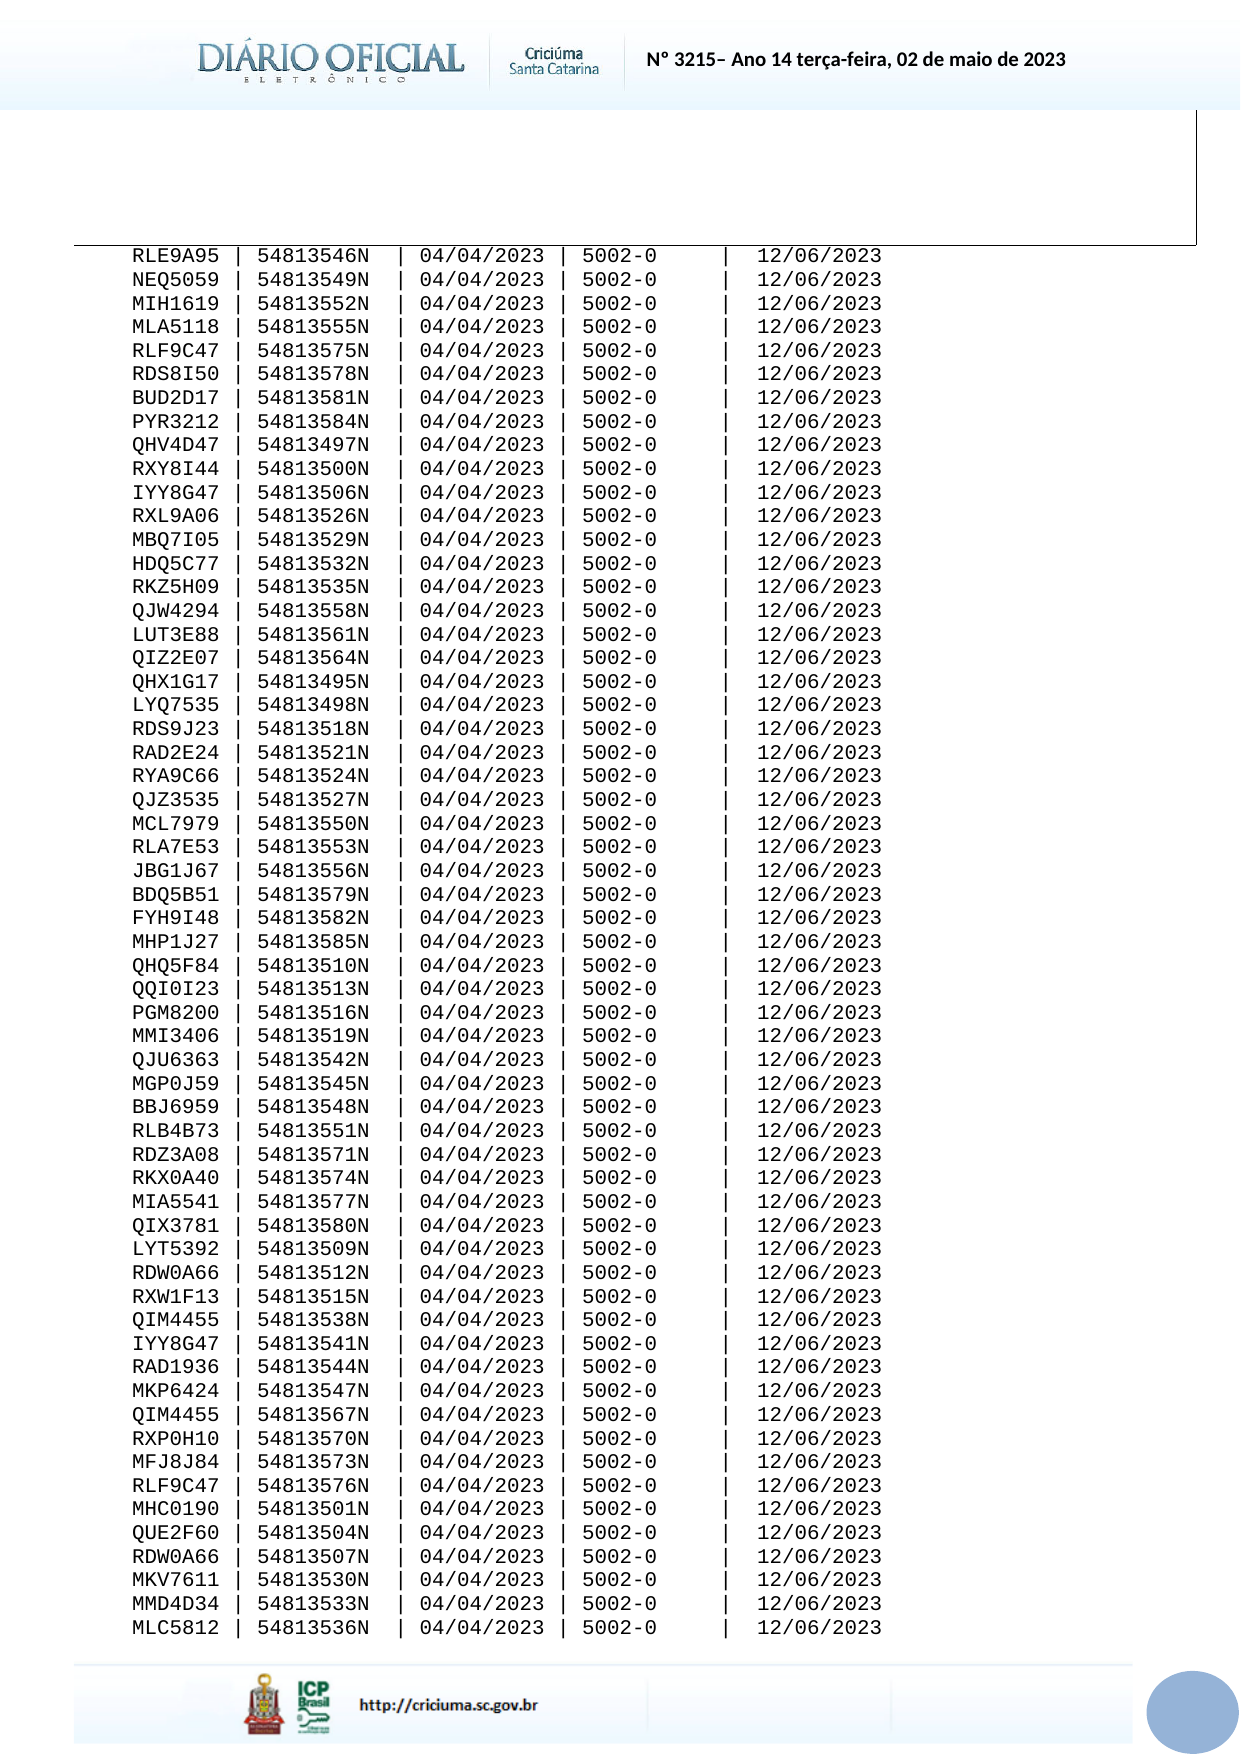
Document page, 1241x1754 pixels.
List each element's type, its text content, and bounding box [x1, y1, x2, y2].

text RDS9J23 | 54813518N | 04/04/2023 | 5002-0 | 12/06/2023 [44, 718, 1196, 742]
text IYY8G47 | 54813541N | 04/04/2023 | 5002-0 | 12/06/2023 [44, 1333, 1196, 1357]
text RDZ3A08 | 54813571N | 04/04/2023 | 5002-0 | 12/06/2023 [44, 1144, 1196, 1167]
text BBJ6959 | 54813548N | 04/04/2023 | 5002-0 | 12/06/2023 [44, 1096, 1196, 1120]
text PGM8200 | 54813516N | 04/04/2023 | 5002-0 | 12/06/2023 [44, 1002, 1196, 1026]
text MCL7979 | 54813550N | 04/04/2023 | 5002-0 | 12/06/2023 [44, 813, 1196, 836]
text QHV4D47 | 54813497N | 04/04/2023 | 5002-0 | 12/06/2023 [44, 434, 1196, 458]
text MMD4D34 | 54813533N | 04/04/2023 | 5002-0 | 12/06/2023 [44, 1593, 1196, 1617]
text MFJ8J84 | 54813573N | 04/04/2023 | 5002-0 | 12/06/2023 [44, 1451, 1196, 1475]
text QIZ2E07 | 54813564N | 04/04/2023 | 5002-0 | 12/06/2023 [44, 647, 1196, 671]
text MLA5118 | 54813555N | 04/04/2023 | 5002-0 | 12/06/2023 [44, 316, 1196, 340]
text MMI3406 | 54813519N | 04/04/2023 | 5002-0 | 12/06/2023 [44, 1026, 1196, 1049]
text LUT3E88 | 54813561N | 04/04/2023 | 5002-0 | 12/06/2023 [44, 623, 1196, 647]
text RLF9C47 | 54813575N | 04/04/2023 | 5002-0 | 12/06/2023 [44, 340, 1196, 363]
text QJU6363 | 54813542N | 04/04/2023 | 5002-0 | 12/06/2023 [44, 1049, 1196, 1073]
text MHC0190 | 54813501N | 04/04/2023 | 5002-0 | 12/06/2023 [44, 1498, 1196, 1522]
text QQI0I23 | 54813513N | 04/04/2023 | 5002-0 | 12/06/2023 [44, 978, 1196, 1002]
text MIA5541 | 54813577N | 04/04/2023 | 5002-0 | 12/06/2023 [44, 1191, 1196, 1215]
text QHQ5F84 | 54813510N | 04/04/2023 | 5002-0 | 12/06/2023 [44, 954, 1196, 978]
text QUE2F60 | 54813504N | 04/04/2023 | 5002-0 | 12/06/2023 [44, 1522, 1196, 1546]
text BUD2D17 | 54813581N | 04/04/2023 | 5002-0 | 12/06/2023 [44, 387, 1196, 411]
text RXW1F13 | 54813515N | 04/04/2023 | 5002-0 | 12/06/2023 [44, 1286, 1196, 1309]
text MIH1619 | 54813552N | 04/04/2023 | 5002-0 | 12/06/2023 [44, 292, 1196, 316]
text RDW0A66 | 54813507N | 04/04/2023 | 5002-0 | 12/06/2023 [44, 1546, 1196, 1569]
text JBG1J67 | 54813556N | 04/04/2023 | 5002-0 | 12/06/2023 [44, 860, 1196, 884]
text IYY8G47 | 54813506N | 04/04/2023 | 5002-0 | 12/06/2023 [44, 482, 1196, 505]
text RXP0H10 | 54813570N | 04/04/2023 | 5002-0 | 12/06/2023 [44, 1427, 1196, 1451]
text BDQ5B51 | 54813579N | 04/04/2023 | 5002-0 | 12/06/2023 [44, 884, 1196, 907]
text MLC5812 | 54813536N | 04/04/2023 | 5002-0 | 12/06/2023 [44, 1617, 1196, 1640]
text MHP1J27 | 54813585N | 04/04/2023 | 5002-0 | 12/06/2023 [44, 931, 1196, 954]
text QIX3781 | 54813580N | 04/04/2023 | 5002-0 | 12/06/2023 [44, 1215, 1196, 1238]
text RKX0A40 | 54813574N | 04/04/2023 | 5002-0 | 12/06/2023 [44, 1167, 1196, 1191]
text MBQ7I05 | 54813529N | 04/04/2023 | 5002-0 | 12/06/2023 [44, 529, 1196, 553]
text RKZ5H09 | 54813535N | 04/04/2023 | 5002-0 | 12/06/2023 [44, 576, 1196, 600]
text QHX1G17 | 54813495N | 04/04/2023 | 5002-0 | 12/06/2023 [44, 671, 1196, 694]
text LYQ7535 | 54813498N | 04/04/2023 | 5002-0 | 12/06/2023 [44, 694, 1196, 718]
text QJW4294 | 54813558N | 04/04/2023 | 5002-0 | 12/06/2023 [44, 600, 1196, 623]
text RAD1936 | 54813544N | 04/04/2023 | 5002-0 | 12/06/2023 [44, 1357, 1196, 1380]
text RYA9C66 | 54813524N | 04/04/2023 | 5002-0 | 12/06/2023 [44, 765, 1196, 789]
text MKP6424 | 54813547N | 04/04/2023 | 5002-0 | 12/06/2023 [44, 1380, 1196, 1404]
text RXL9A06 | 54813526N | 04/04/2023 | 5002-0 | 12/06/2023 [44, 505, 1196, 529]
text QIM4455 | 54813538N | 04/04/2023 | 5002-0 | 12/06/2023 [44, 1309, 1196, 1333]
text RDS8I50 | 54813578N | 04/04/2023 | 5002-0 | 12/06/2023 [44, 363, 1196, 387]
text FYH9I48 | 54813582N | 04/04/2023 | 5002-0 | 12/06/2023 [44, 907, 1196, 931]
text NEQ5059 | 54813549N | 04/04/2023 | 5002-0 | 12/06/2023 [44, 269, 1196, 292]
text RDW0A66 | 54813512N | 04/04/2023 | 5002-0 | 12/06/2023 [44, 1262, 1196, 1286]
text RAD2E24 | 54813521N | 04/04/2023 | 5002-0 | 12/06/2023 [44, 742, 1196, 765]
text HDQ5C77 | 54813532N | 04/04/2023 | 5002-0 | 12/06/2023 [44, 553, 1196, 576]
text MKV7611 | 54813530N | 04/04/2023 | 5002-0 | 12/06/2023 [44, 1569, 1196, 1593]
text PYR3212 | 54813584N | 04/04/2023 | 5002-0 | 12/06/2023 [44, 411, 1196, 434]
text RLA7E53 | 54813553N | 04/04/2023 | 5002-0 | 12/06/2023 [44, 836, 1196, 860]
text RXY8I44 | 54813500N | 04/04/2023 | 5002-0 | 12/06/2023 [44, 458, 1196, 482]
text MGP0J59 | 54813545N | 04/04/2023 | 5002-0 | 12/06/2023 [44, 1073, 1196, 1096]
text QJZ3535 | 54813527N | 04/04/2023 | 5002-0 | 12/06/2023 [44, 789, 1196, 813]
text QIM4455 | 54813567N | 04/04/2023 | 5002-0 | 12/06/2023 [44, 1404, 1196, 1427]
text RLE9A95 | 54813546N | 04/04/2023 | 5002-0 | 12/06/2023 [44, 245, 1196, 269]
text RLF9C47 | 54813576N | 04/04/2023 | 5002-0 | 12/06/2023 [44, 1475, 1196, 1498]
text LYT5392 | 54813509N | 04/04/2023 | 5002-0 | 12/06/2023 [44, 1238, 1196, 1262]
text RLB4B73 | 54813551N | 04/04/2023 | 5002-0 | 12/06/2023 [44, 1120, 1196, 1144]
